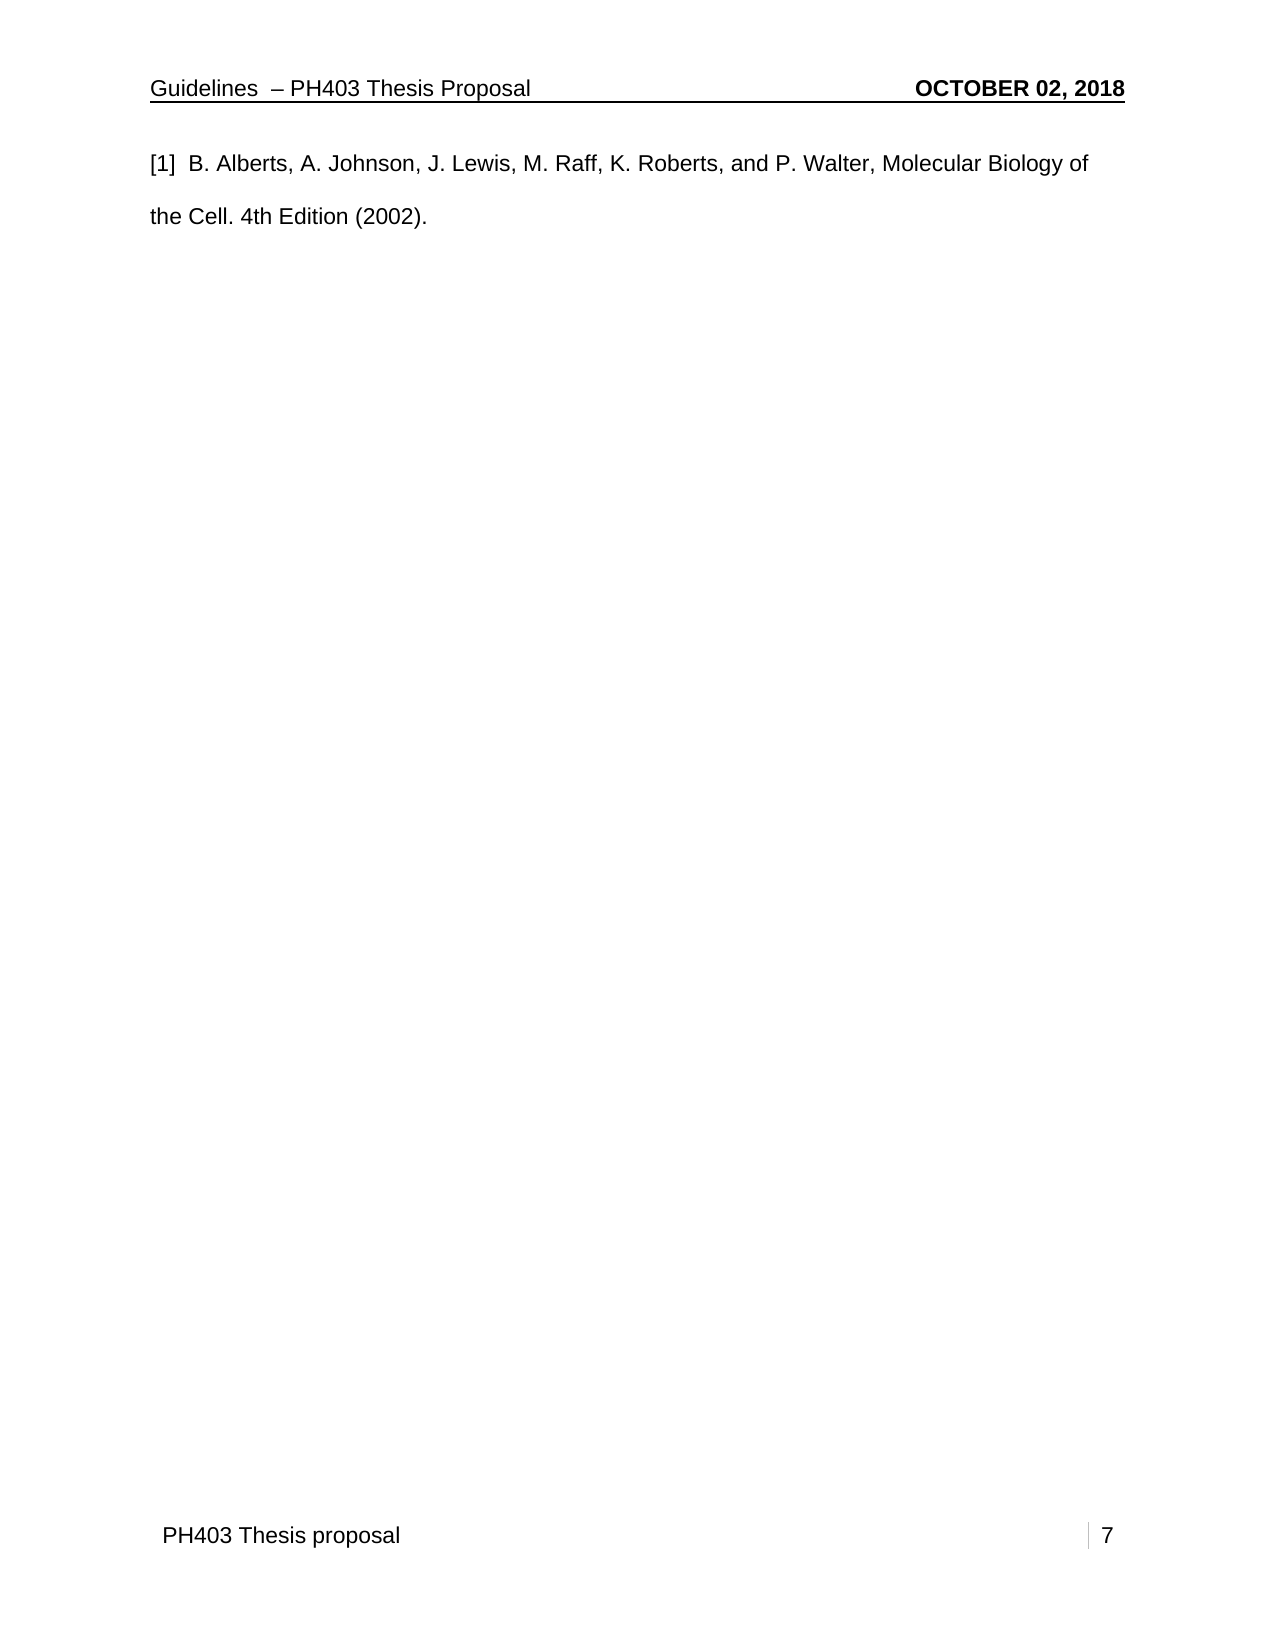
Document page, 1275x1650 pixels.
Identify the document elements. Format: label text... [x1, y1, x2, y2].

text [1] B. Alberts, A. Johnson, J. Lewis, M. Raff, K. Roberts, and P. Walter, Molecular Biology of the Cell. 4th Edition (2002). [150, 150, 1125, 229]
